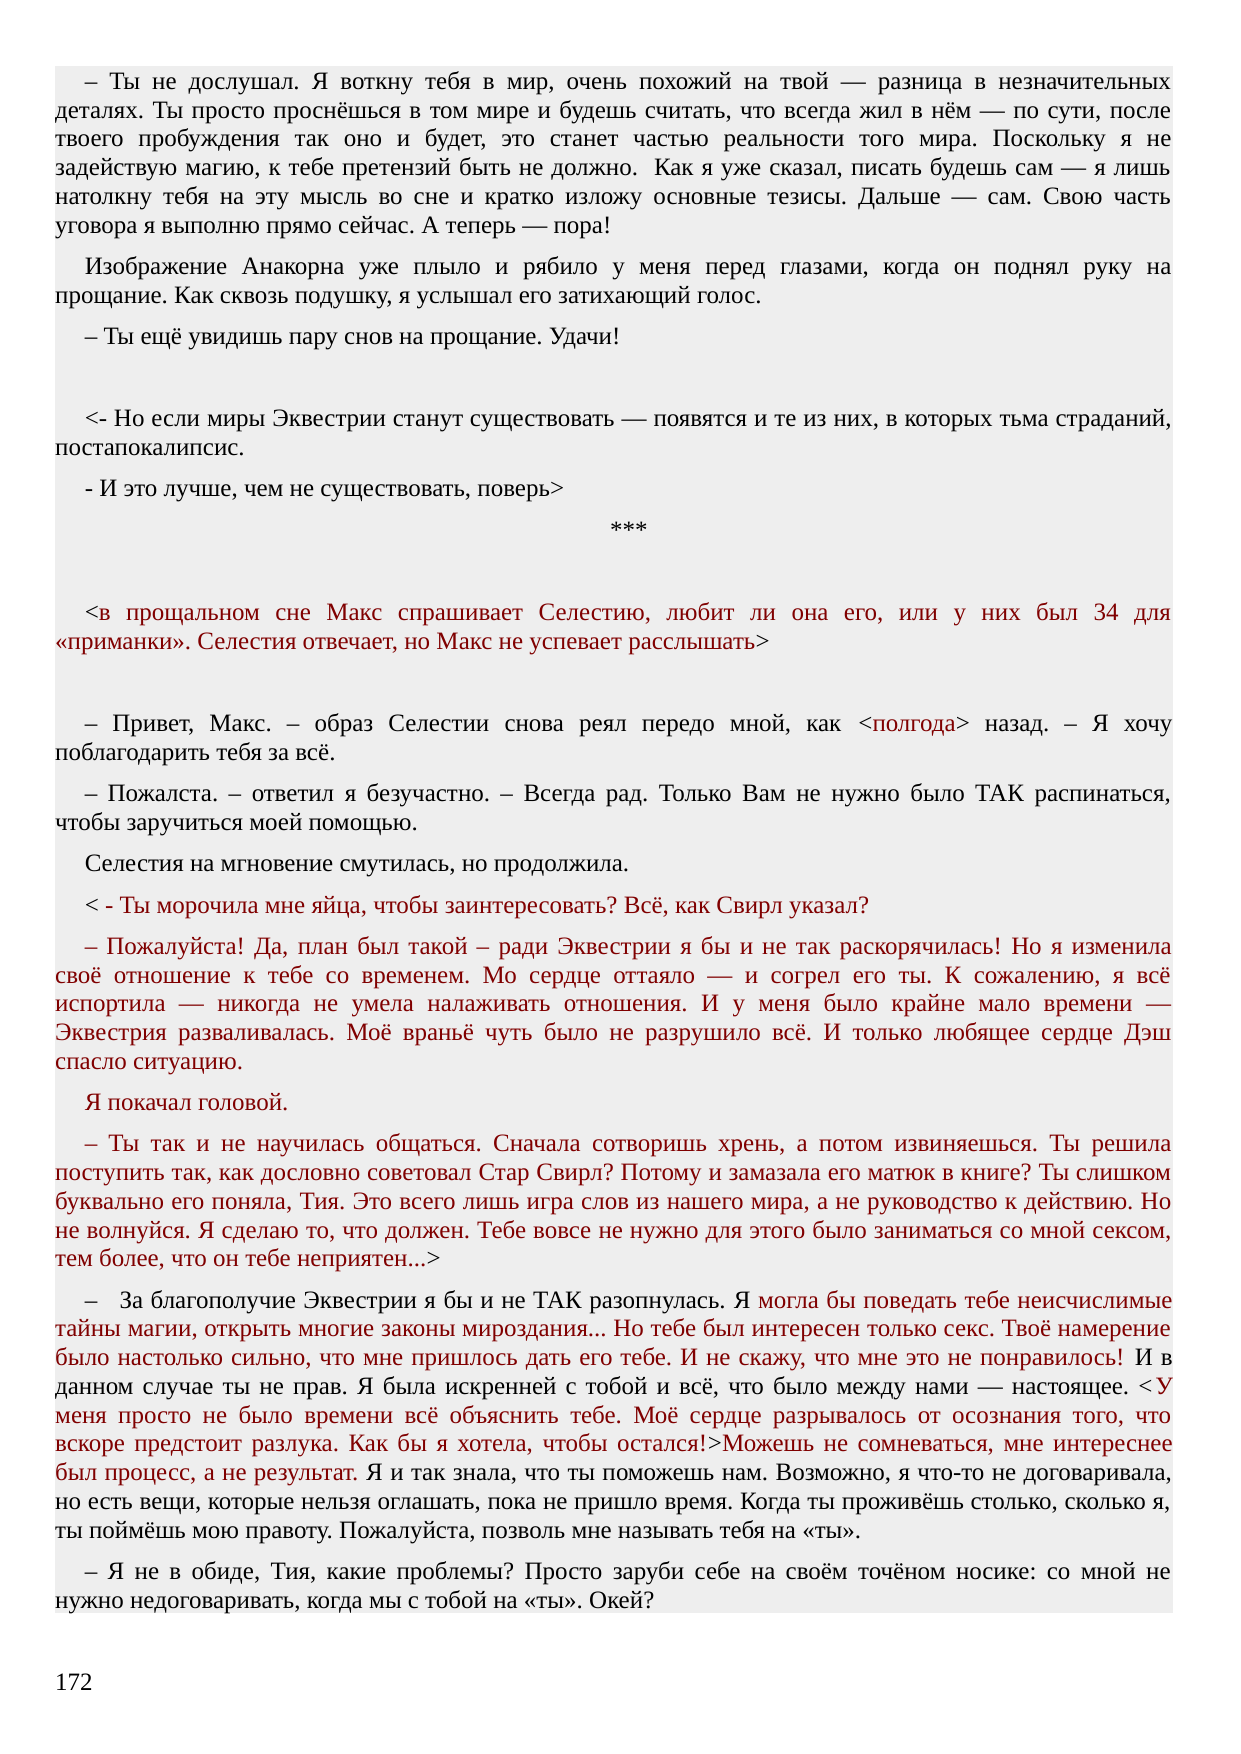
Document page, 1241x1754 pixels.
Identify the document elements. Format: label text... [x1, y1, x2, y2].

text – Ты так и не научилась общаться. Сначала сотворишь хрень, а потом извиняешься. Ты решила поступить так, как дословно советовал Стар Свирл? Потому и замазала его матюк в книге? Ты слишком буквально его поняла, Тия. Это всего лишь игра слов из нашего мира, а не руководство к действию. Но не волнуйся. Я сделаю то, что должен. Тебе вовсе не нужно для этого было заниматься со мной сексом, тем более, что он тебе неприятен...> [55, 1128, 1173, 1272]
text < - Ты морочила мне яйца, чтобы заинтересовать? Всё, как Свирл указал? [55, 890, 1173, 918]
text <в прощальном сне Макс спрашивает Селестию, любит ли она его, или у них был 34 для «приманки». Селестия отвечает, но Макс не успевает расслышать> [55, 597, 1173, 655]
text *** [55, 515, 1173, 543]
text – Ты ещё увидишь пару снов на прощание. Удачи! [55, 321, 1173, 350]
text - И это лучше, чем не существовать, поверь> [55, 473, 1173, 502]
text <- Но если миры Эквестрии станут существовать — появятся и те из них, в которых тьма страданий, постапокалипсис. [55, 403, 1173, 461]
text – Пожалуйста! Да, план был такой – ради Эквестрии я бы и не так раскорячилась! Но я изменила своё отношение к тебе со временем. Мо сердце оттаяло — и согрел его ты. К сожалению, я всё испортила — никогда не умела налаживать отношения. И у меня было крайне мало времени — Эквестрия разваливалась. Моё враньё чуть было не разрушило всё. И только любящее сердце Дэш спасло ситуацию. [55, 931, 1173, 1075]
text Я покачал головой. [55, 1087, 1173, 1116]
text – Привет, Макс. – образ Селестии снова реял передо мной, как <полгода> назад. – Я хочу поблагодарить тебя за всё. [55, 708, 1173, 766]
text Изображение Анакорна уже плыло и рябило у меня перед глазами, когда он поднял руку на прощание. Как сквозь подушку, я услышал его затихающий голос. [55, 251, 1173, 308]
text – Я не в обиде, Тия, какие проблемы? Просто заруби себе на своём точёном носике: со мной не нужно недоговаривать, когда мы с тобой на «ты». Окей? [55, 1556, 1173, 1613]
text Селестия на мгновение смутилась, но продолжила. [55, 848, 1173, 877]
text – Ты не дослушал. Я воткну тебя в мир, очень похожий на твой — разница в незначительных деталях. Ты просто проснёшься в том мире и будешь считать, что всегда жил в нём — по сути, после твоего пробуждения так оно и будет, это станет частью реальности того мира. Поскольку я не задействую магию, к тебе претензий быть не должно. Как я уже сказал, писать будешь сам — я лишь натолкну тебя на эту мысль во сне и кратко изложу основные тезисы. Дальше — сам. Свою часть уговора я выполню прямо сейчас. А теперь — пора! [55, 66, 1173, 238]
text – За благополучие Эквестрии я бы и не ТАК разопнулась. Я могла бы поведать тебе неисчислимые тайны магии, открыть многие законы мироздания... Но тебе был интересен только секс. Твоё намерение было настолько сильно, что мне пришлось дать его тебе. И не скажу, что мне это не понравилось! И в данном случае ты не прав. Я была искренней с тобой и всё, что было между нами — настоящее. <У меня просто не было времени всё объяснить тебе. Моё сердце разрывалось от осознания того, что вскоре предстоит разлука. Как бы я хотела, чтобы остался!>Можешь не сомневаться, мне интереснее был процесс, а не результат. Я и так знала, что ты поможешь нам. Возможно, я что-то не договаривала, но есть вещи, которые нельзя оглашать, пока не пришло время. Когда ты проживёшь столько, сколько я, ты поймёшь мою правоту. Пожалуйста, позволь мне называть тебя на «ты». [55, 1285, 1173, 1543]
text – Пожалста. – ответил я безучастно. – Всегда рад. Только Вам не нужно было ТАК распинаться, чтобы заручиться моей помощью. [55, 778, 1173, 836]
